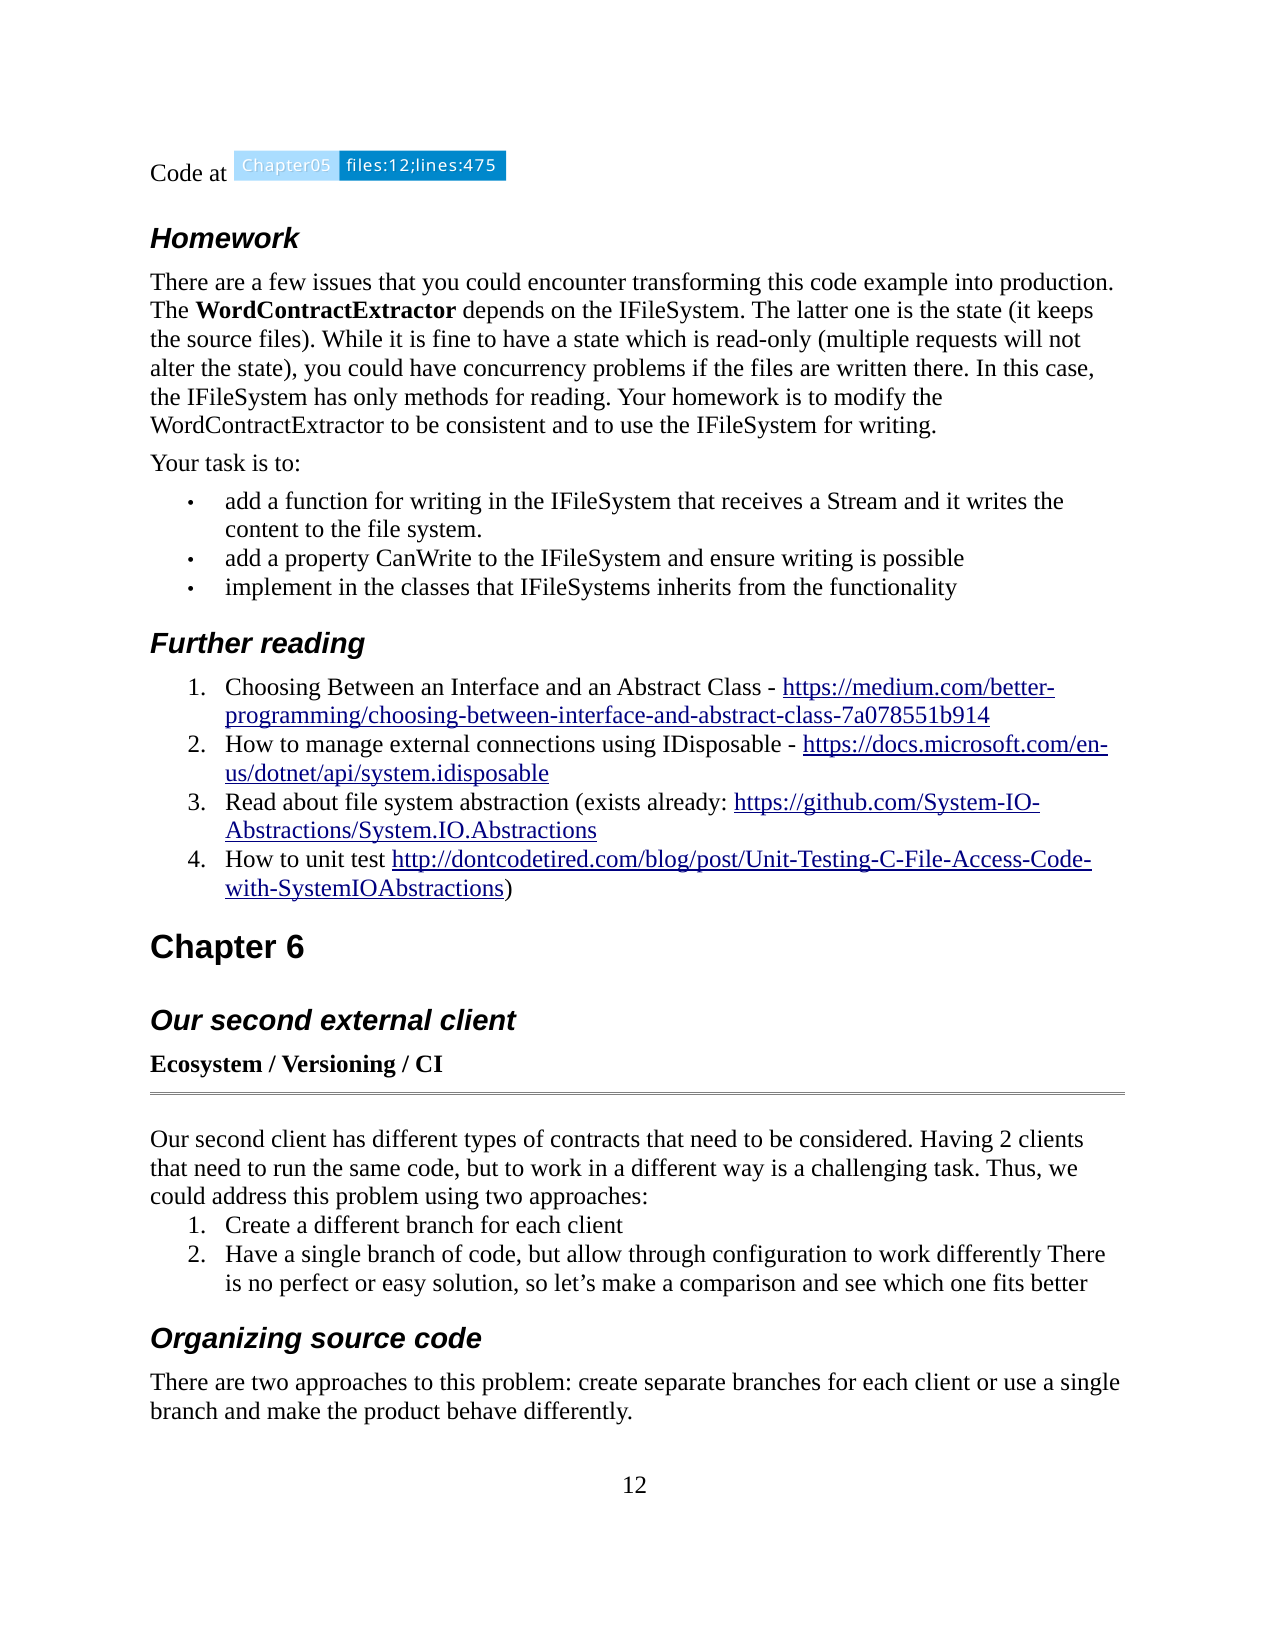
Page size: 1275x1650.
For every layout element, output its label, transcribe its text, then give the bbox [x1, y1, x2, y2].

list Have a single branch of code, but allow through configuration to work differently There is no perfect or easy solution, so let’s make a comparison and see which one fits better [187, 1239, 1125, 1296]
list Read about file system abstraction (exists already: https://github.com/System-IO-Abstractions/System.IO.Abstractions [187, 787, 1125, 844]
subtitle Further reading [150, 626, 1125, 659]
text Your task is to: [150, 448, 1125, 477]
list add a property CanWrite to the IFileSystem and ensure writing is possible [187, 543, 1125, 572]
text Code at [150, 150, 1125, 187]
text Our second client has different types of contracts that need to be considered. Having 2 clients that need to run the same code, but to work in a different way is a challenging task. Thus, we could address this problem using two approaches: [150, 1124, 1125, 1210]
subtitle Homework [150, 221, 1125, 254]
list How to manage external connections using IDisposable - https://docs.microsoft.com/en-us/dotnet/api/system.idisposable [187, 729, 1125, 787]
subtitle Organizing source code [150, 1321, 1125, 1355]
subtitle Our second external client [150, 1003, 1125, 1037]
list add a function for writing in the IFileSystem that receives a Stream and it writes the content to the file system. [187, 486, 1125, 543]
list Create a different branch for each client [187, 1210, 1125, 1239]
list Choosing Between an Interface and an Abstract Class - https://medium.com/better-programming/choosing-between-interface-and-abstract-class-7a078551b914 [187, 672, 1125, 729]
list implement in the classes that IFileSystems inherits from the functionality [187, 572, 1125, 601]
subtitle Chapter 6 [150, 927, 1125, 966]
list How to unit test http://dontcodetired.com/blog/post/Unit-Testing-C-File-Access-Code-with-SystemIOAbstractions) [187, 844, 1125, 902]
text There are a few issues that you could encounter transforming this code example into production. The WordContractExtractor depends on the IFileSystem. The latter one is the state (it keeps the source files). While it is fine to have a state which is read-only (multiple requests will not alter the state), you could have concurrency problems if the files are written there. In this case, the IFileSystem has only methods for reading. Your homework is to modify the WordContractExtractor to be consistent and to use the IFileSystem for writing. [150, 267, 1125, 439]
text There are two approaches to this problem: create separate branches for each client or use a single branch and make the product behave differently. [150, 1367, 1125, 1425]
text Ecosystem / Versioning / CI [150, 1049, 1125, 1078]
